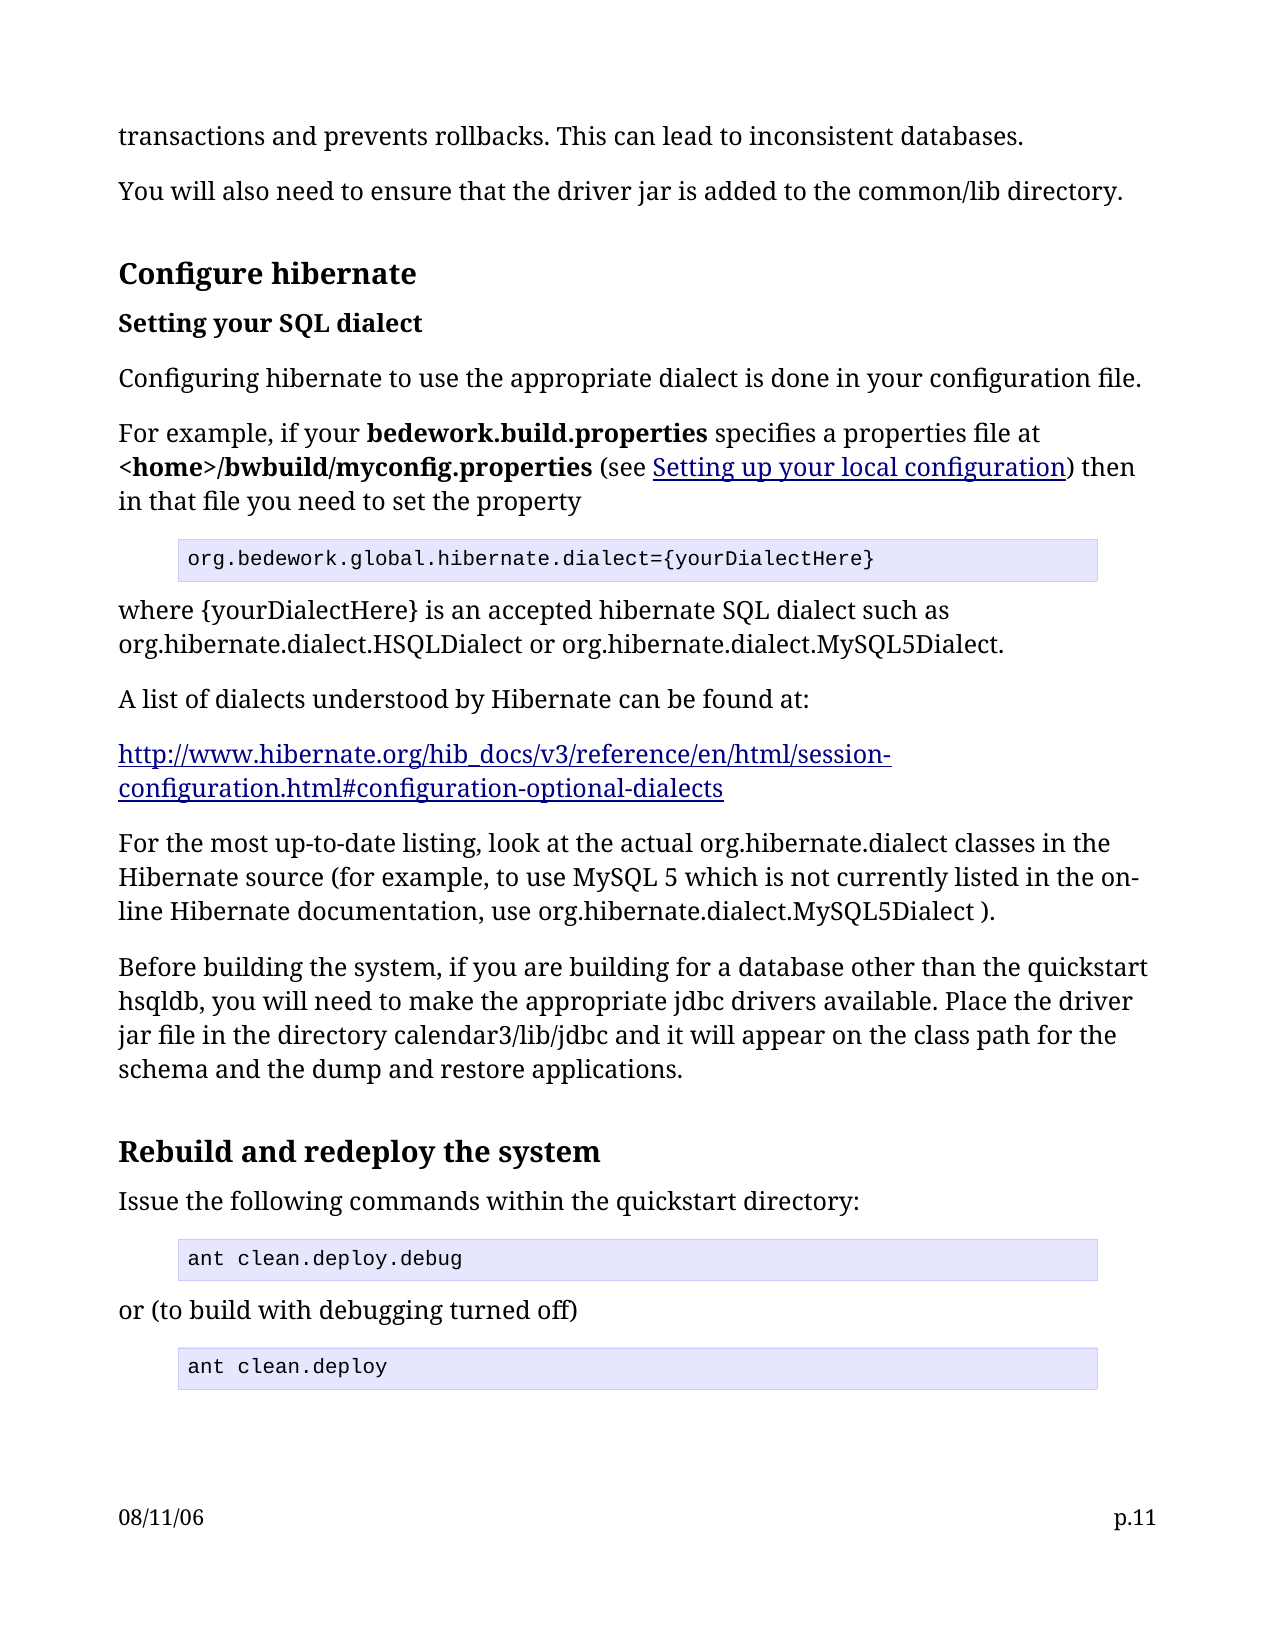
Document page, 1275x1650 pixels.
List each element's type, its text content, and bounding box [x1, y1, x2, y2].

text A list of dialects understood by Hibernate can be found at: [118, 682, 1157, 716]
text For example, if your bedework.build.properties specifies a properties file at <home>/bwbuild/myconfig.properties (see Setting up your local configuration) then in that file you need to set the property [118, 416, 1157, 518]
text You will also need to ensure that the driver jar is added to the common/lib directory. [118, 173, 1157, 207]
text org.bedework.global.hibernate.dialect={yourDialectHere} [179, 540, 1097, 581]
text For the most up-to-date listing, look at the actual org.hibernate.dialect classes in the Hibernate source (for example, to use MySQL 5 which is not currently listed in the on-line Hibernate documentation, use org.hibernate.dialect.MySQL5Dialect ). [118, 826, 1157, 928]
text or (to build with debugging turned off) [118, 1292, 1157, 1326]
subtitle Rebuild and redeploy the system [118, 1131, 1157, 1171]
text Setting your SQL dialect [118, 306, 1157, 339]
subtitle Configure hibernate [118, 253, 1157, 293]
text http://www.hibernate.org/hib_docs/v3/reference/en/html/session-configuration.html#configuration-optional-dialects [118, 737, 1157, 805]
text ant clean.deploy [179, 1349, 1097, 1389]
text transactions and prevents rollbacks. This can lead to inconsistent databases. [118, 118, 1157, 152]
text Issue the following commands within the quickstart directory: [118, 1184, 1157, 1218]
text Before building the system, if you are building for a database other than the quickstart hsqldb, you will need to make the appropriate jdbc drivers available. Place the driver jar file in the directory calendar3/lib/jdbc and it will appear on the class path for the schema and the dump and restore applications. [118, 949, 1157, 1085]
text ant clean.deploy.debug [179, 1240, 1097, 1280]
text where {yourDialectHere} is an accepted hibernate SQL dialect such as org.hibernate.dialect.HSQLDialect or org.hibernate.dialect.MySQL5Dialect. [118, 592, 1157, 661]
text Configuring hibernate to use the appropriate dialect is done in your configuration file. [118, 361, 1157, 395]
